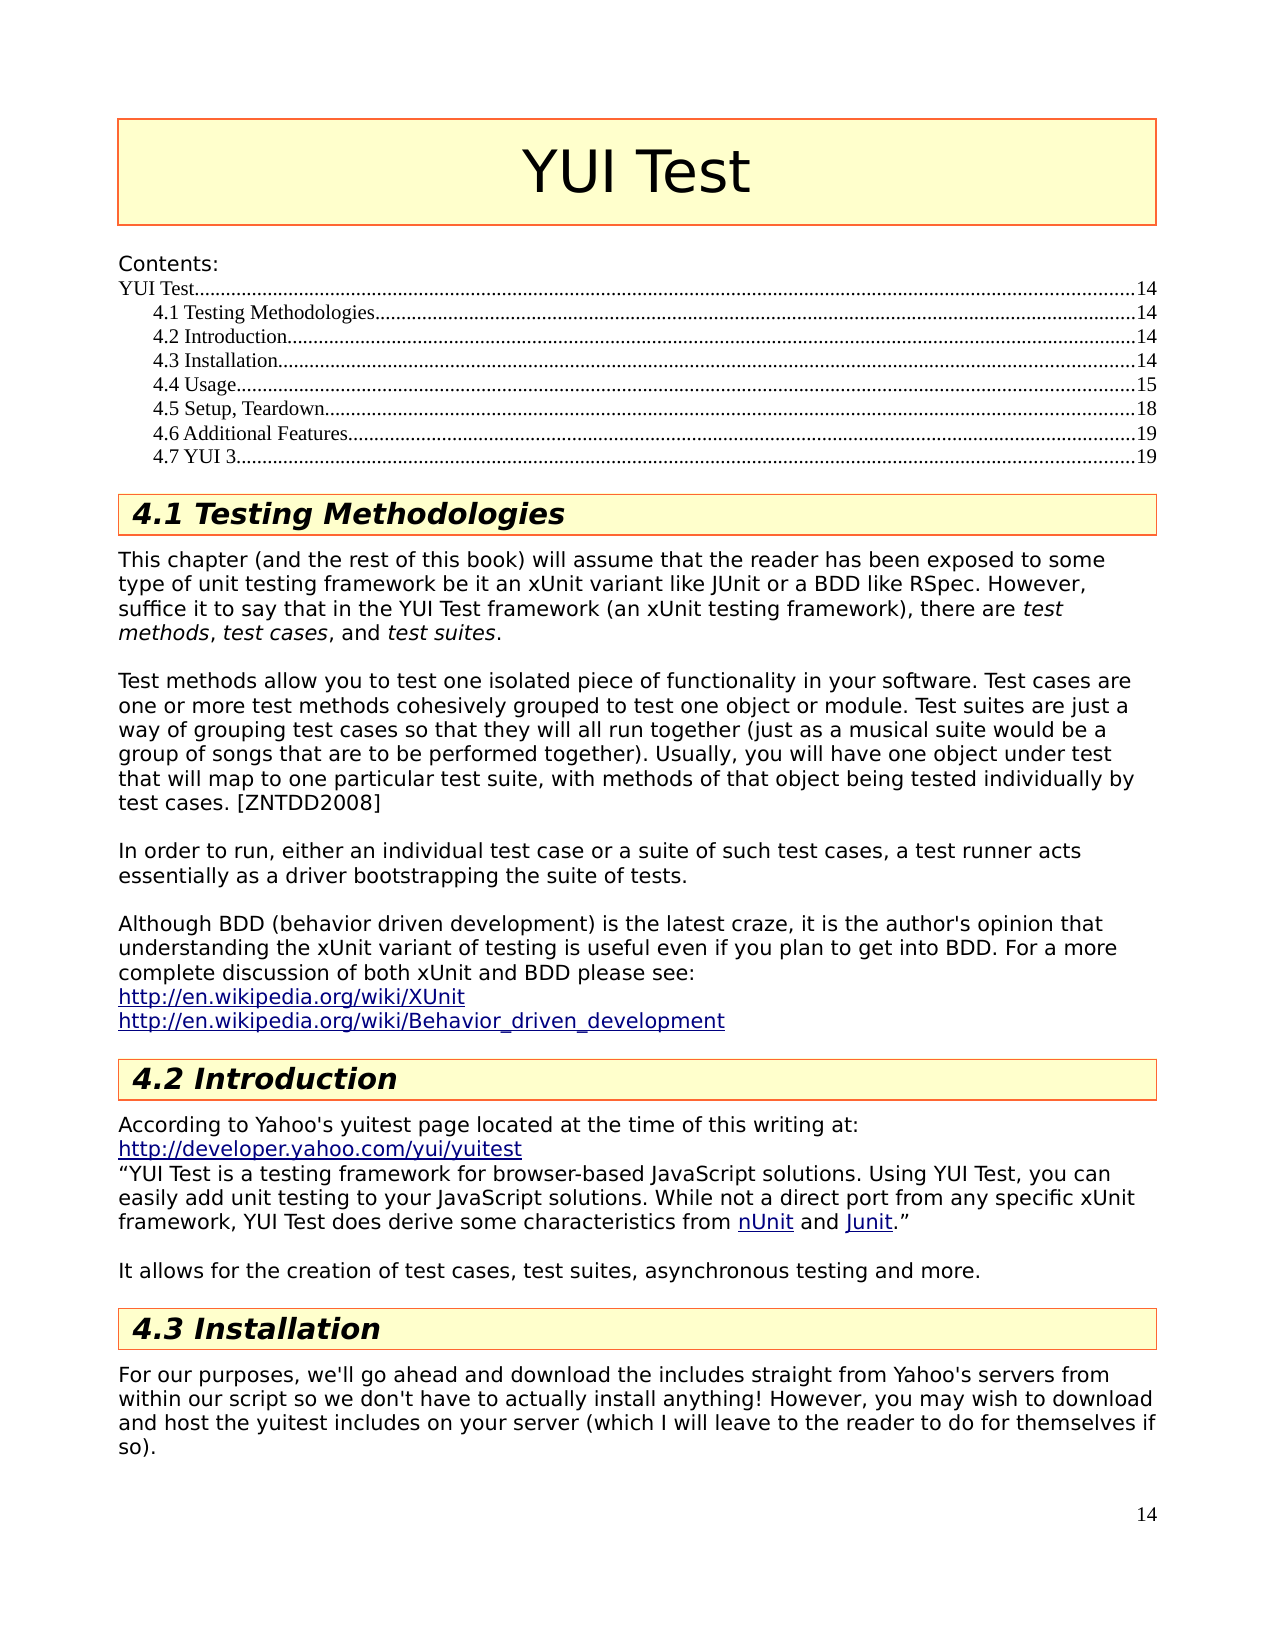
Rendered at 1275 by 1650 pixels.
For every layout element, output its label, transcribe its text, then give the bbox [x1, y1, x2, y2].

text According to Yahoo's yuitest page located at the time of this writing at: [118, 1113, 1157, 1137]
text 4.6 Additional Features 19 [148, 420, 1157, 444]
text http://en.wikipedia.org/wiki/XUnit [118, 985, 1157, 1009]
subtitle 4.1 Testing Methodologies [119, 495, 1156, 534]
text 4.1 Testing Methodologies 14 [148, 300, 1157, 324]
text In order to run, either an individual test case or a suite of such test cases, a test runner acts essentially as a driver bootstrapping the suite of tests. [118, 839, 1157, 888]
text 4.2 Introduction 14 [148, 324, 1157, 348]
text http://en.wikipedia.org/wiki/Behavior_driven_development [118, 1009, 1157, 1033]
text This chapter (and the rest of this book) will assume that the reader has been exposed to some type of unit testing framework be it an xUnit variant like JUnit or a BDD like RSpec. However, suffice it to say that in the YUI Test framework (an xUnit testing framework), there are test methods, test cases, and test suites. [118, 548, 1157, 645]
text 4.7 YUI 3 19 [148, 444, 1157, 468]
text Test methods allow you to test one isolated piece of functionality in your software. Test cases are one or more test methods cohesively grouped to test one object or module. Test suites are just a way of grouping test cases so that they will all run together (just as a musical suite would be a group of songs that are to be performed together). Usually, you will have one object under test that will map to one particular test suite, with methods of that object being tested individually by test cases. [ZNTDD2008] [118, 669, 1157, 815]
text 4.5 Setup, Teardown 18 [148, 396, 1157, 420]
text “YUI Test is a testing framework for browser-based JavaScript solutions. Using YUI Test, you can easily add unit testing to your JavaScript solutions. While not a direct port from any specific xUnit framework, YUI Test does derive some characteristics from nUnit and Junit.” [118, 1162, 1157, 1234]
text Although BDD (behavior driven development) is the latest craze, it is the author's opinion that understanding the xUnit variant of testing is useful even if you plan to get into BDD. For a more complete discussion of both xUnit and BDD please see: [118, 912, 1157, 985]
subtitle 4.3 Installation [119, 1309, 1156, 1349]
text 4.4 Usage 15 [148, 372, 1157, 396]
subtitle 4.2 Introduction [119, 1060, 1156, 1099]
subtitle YUI Test [119, 120, 1155, 224]
text YUI Test 14 [118, 276, 1157, 300]
text http://developer.yahoo.com/yui/yuitest [118, 1137, 1157, 1162]
text Contents: [118, 252, 1157, 276]
text It allows for the creation of test cases, test suites, asynchronous testing and more. [118, 1259, 1157, 1283]
text For our purposes, we'll go ahead and download the includes straight from Yahoo's servers from within our script so we don't have to actually install anything! However, you may wish to download and host the yuitest includes on your server (which I will leave to the reader to do for themselves if so). [118, 1363, 1157, 1460]
text 4.3 Installation 14 [148, 348, 1157, 372]
